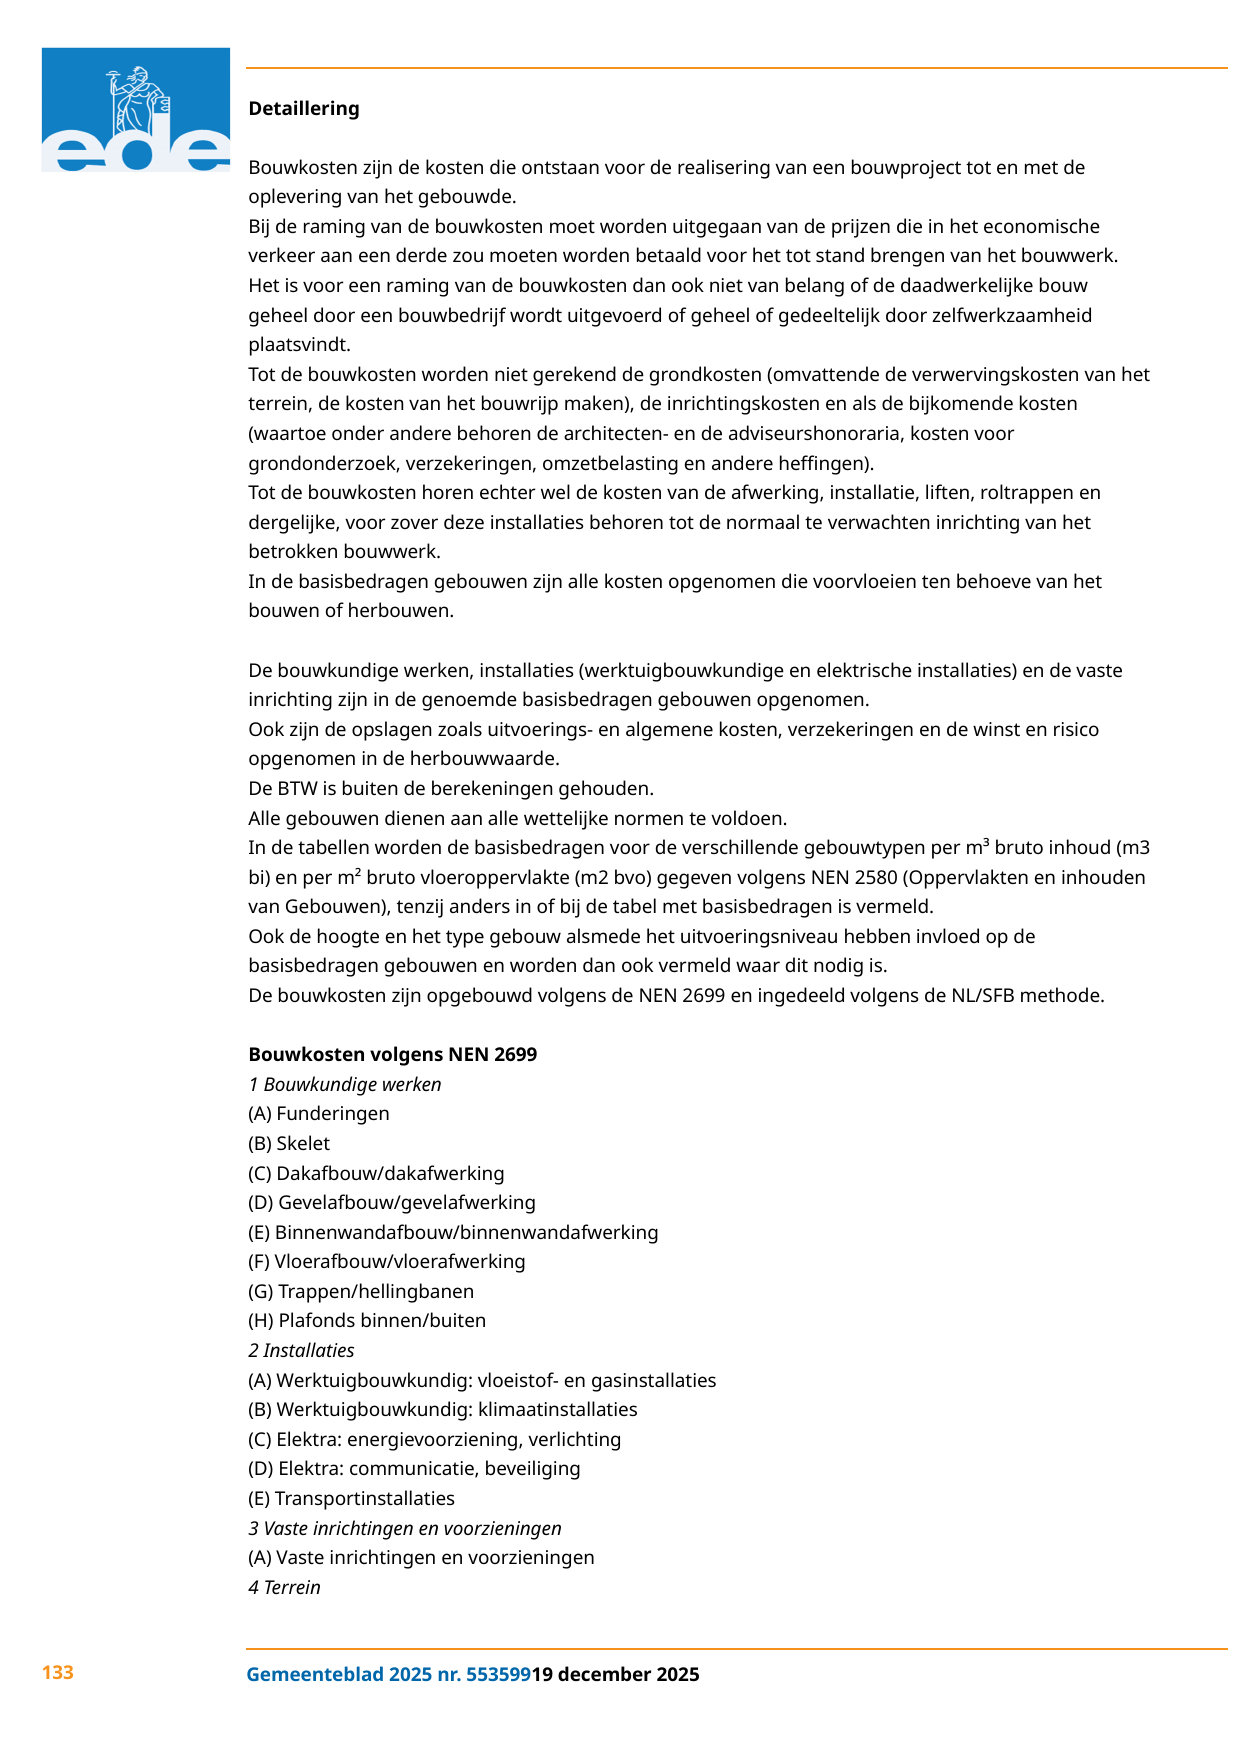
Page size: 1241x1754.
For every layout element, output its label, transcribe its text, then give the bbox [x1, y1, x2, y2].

text Bouwkosten volgens NEN 2699 [248, 1041, 1152, 1067]
text Bij de raming van de bouwkosten moet worden uitgegaan van de prijzen die in het economische verkeer aan een derde zou moeten worden betaald voor het tot stand brengen van het bouwwerk. Het is voor een raming van de bouwkosten dan ook niet van belang of de daadwerkelijke bouw geheel door een bouwbedrijf wordt uitgevoerd of geheel of gedeeltelijk door zelfwerkzaamheid plaatsvindt. [248, 213, 1152, 357]
text (A) Funderingen [248, 1101, 1152, 1126]
text (A) Vaste inrichtingen en voorzieningen [248, 1544, 1152, 1570]
text Ook de hoogte en het type gebouw alsmede het uitvoeringsniveau hebben invloed op de basisbedragen gebouwen en worden dan ook vermeld waar dit nodig is. [248, 923, 1152, 978]
text 4 Terrein [248, 1574, 1152, 1600]
text (A) Werktuigbouwkundig: vloeistof- en gasinstallaties [248, 1367, 1152, 1393]
text (D) Elektra: communicatie, beveiliging [248, 1456, 1152, 1481]
text (F) Vloerafbouw/vloerafwerking [248, 1248, 1152, 1274]
text (B) Werktuigbouwkundig: klimaatinstallaties [248, 1396, 1152, 1422]
text De bouwkundige werken, installaties (werktuigbouwkundige en elektrische installaties) en de vaste inrichting zijn in de genoemde basisbedragen gebouwen opgenomen. [248, 657, 1152, 712]
text (B) Skelet [248, 1130, 1152, 1156]
text (C) Elektra: energievoorziening, verlichting [248, 1426, 1152, 1452]
text (E) Binnenwandafbouw/binnenwandafwerking [248, 1219, 1152, 1245]
text De bouwkosten zijn opgebouwd volgens de NEN 2699 en ingedeeld volgens de NL/SFB methode. [248, 982, 1152, 1008]
text (G) Trappen/hellingbanen [248, 1278, 1152, 1304]
text (C) Dakafbouw/dakafwerking [248, 1160, 1152, 1186]
text In de basisbedragen gebouwen zijn alle kosten opgenomen die voorvloeien ten behoeve van het bouwen of herbouwen. [248, 568, 1152, 623]
text (E) Transportinstallaties [248, 1485, 1152, 1511]
text Ook zijn de opslagen zoals uitvoerings- en algemene kosten, verzekeringen en de winst en risico opgenomen in de herbouwwaarde. [248, 716, 1152, 771]
text 1 Bouwkundige werken [248, 1071, 1152, 1097]
text In de tabellen worden de basisbedragen voor de verschillende gebouwtypen per m³ bruto inhoud (m3 bi) en per m² bruto vloeroppervlakte (m2 bvo) gegeven volgens NEN 2580 (Oppervlakten en inhouden van Gebouwen), tenzij anders in of bij de tabel met basisbedragen is vermeld. [248, 834, 1152, 919]
text 2 Installaties [248, 1337, 1152, 1363]
text (D) Gevelafbouw/gevelafwerking [248, 1189, 1152, 1215]
text (H) Plafonds binnen/buiten [248, 1308, 1152, 1333]
picture [41, 47, 231, 172]
text Detaillering [248, 95, 1152, 121]
text 3 Vaste inrichtingen en voorzieningen [248, 1515, 1152, 1541]
text Alle gebouwen dienen aan alle wettelijke normen te voldoen. [248, 805, 1152, 831]
text Tot de bouwkosten worden niet gerekend de grondkosten (omvattende de verwervingskosten van het terrein, de kosten van het bouwrijp maken), de inrichtingskosten en als de bijkomende kosten (waartoe onder andere behoren de architecten- en de adviseurshonoraria, kosten voor grondonderzoek, verzekeringen, omzetbelasting en andere heffingen). [248, 361, 1152, 476]
text Tot de bouwkosten horen echter wel de kosten van de afwerking, installatie, liften, roltrappen en dergelijke, voor zover deze installaties behoren tot de normaal te verwachten inrichting van het betrokken bouwwerk. [248, 479, 1152, 564]
text Bouwkosten zijn de kosten die ontstaan voor de realisering van een bouwproject tot en met de oplevering van het gebouwde. [248, 154, 1152, 209]
text De BTW is buiten de berekeningen gehouden. [248, 775, 1152, 801]
